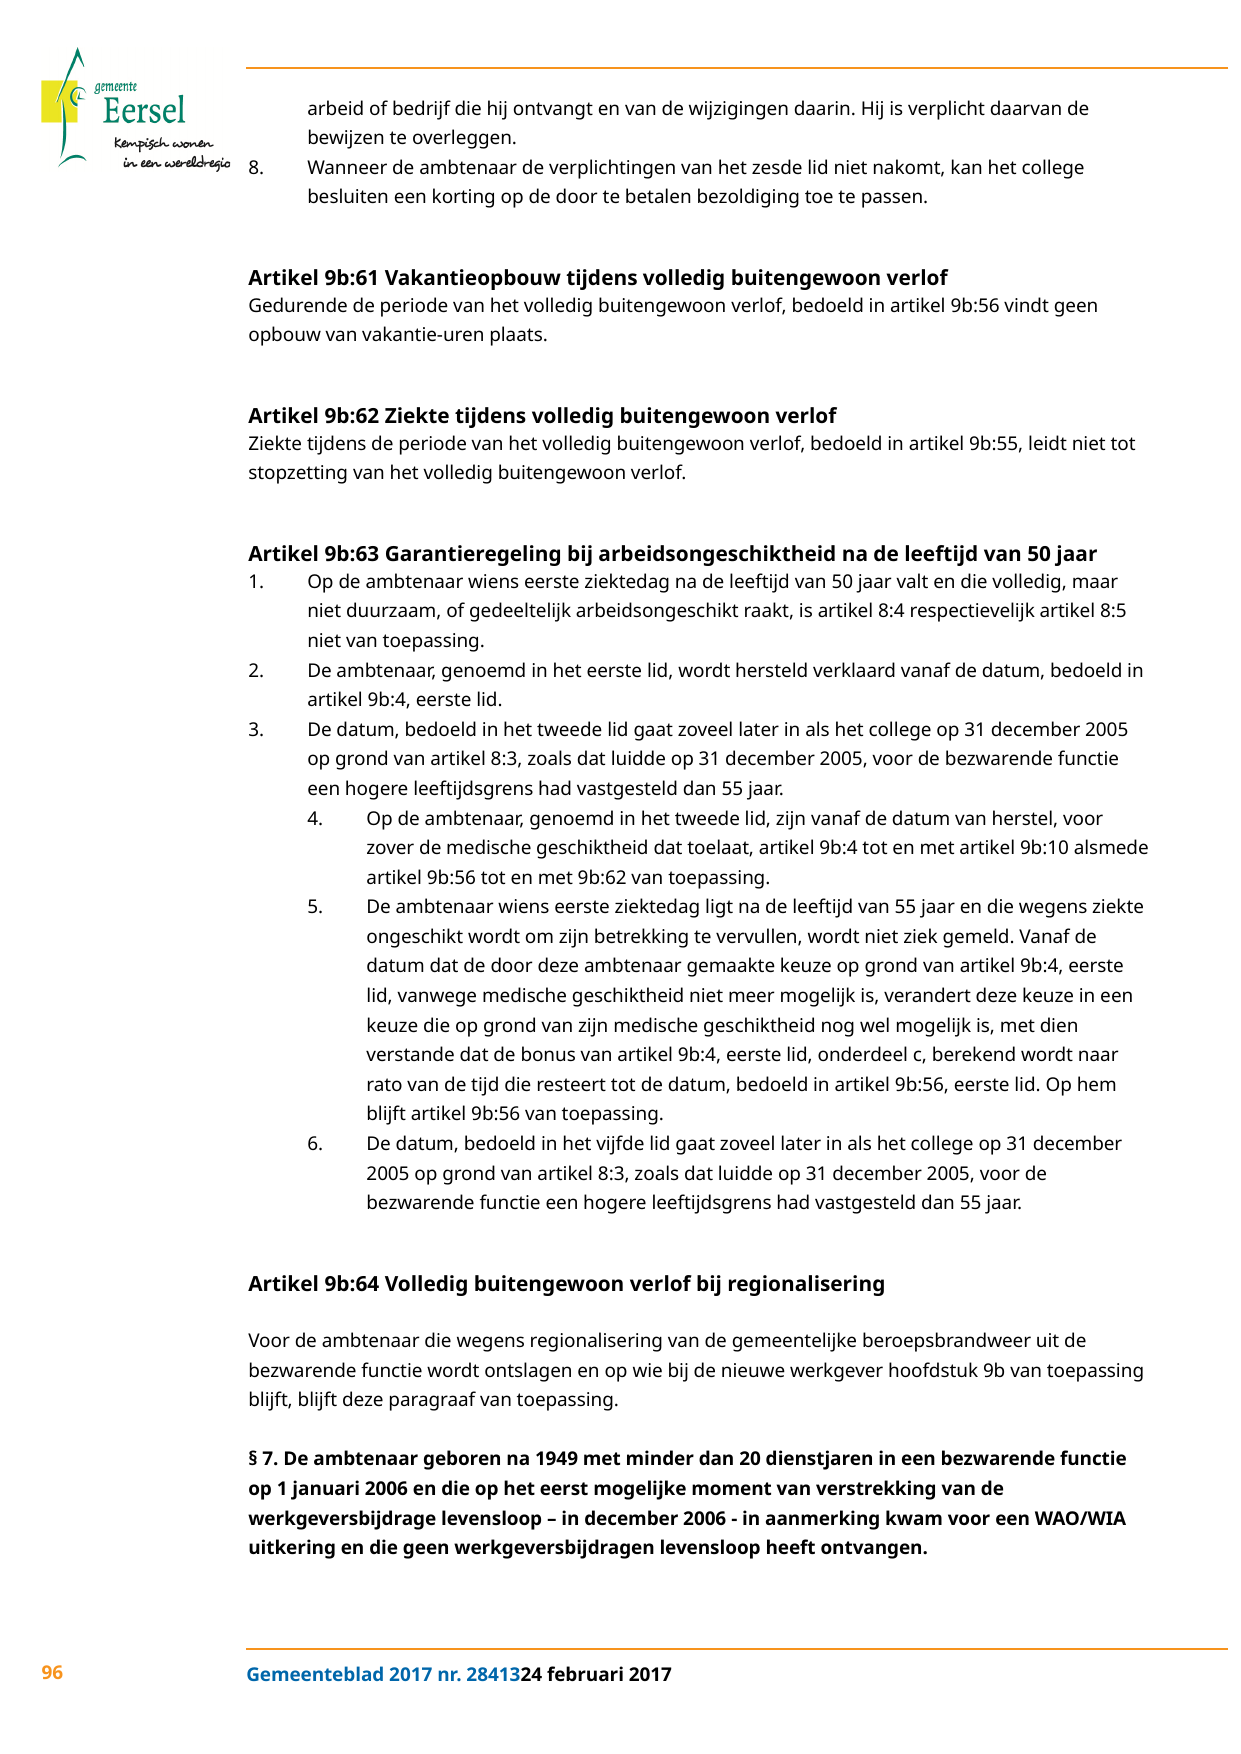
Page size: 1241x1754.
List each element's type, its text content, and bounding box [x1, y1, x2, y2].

text Gedurende de periode van het volledig buitengewoon verlof, bedoeld in artikel 9b:56 vindt geen opbouw van vakantie-uren plaats. [248, 292, 1152, 347]
list Op de ambtenaar, genoemd in het tweede lid, zijn vanaf de datum van herstel, voor zover de medische geschiktheid dat toelaat, artikel 9b:4 tot en met artikel 9b:10 alsmede artikel 9b:56 tot en met 9b:62 van toepassing. [307, 805, 1152, 889]
list De ambtenaar, genoemd in het eerste lid, wordt hersteld verklaard vanaf de datum, bedoeld in artikel 9b:4, eerste lid. [248, 657, 1152, 712]
list De ambtenaar wiens eerste ziektedag ligt na de leeftijd van 55 jaar en die wegens ziekte ongeschikt wordt om zijn betrekking te vervullen, wordt niet ziek gemeld. Vanaf de datum dat de door deze ambtenaar gemaakte keuze op grond van artikel 9b:4, eerste lid, vanwege medische geschiktheid niet meer mogelijk is, verandert deze keuze in een keuze die op grond van zijn medische geschiktheid nog wel mogelijk is, met dien verstande dat de bonus van artikel 9b:4, eerste lid, onderdeel c, berekend wordt naar rato van de tijd die resteert tot de datum, bedoeld in artikel 9b:56, eerste lid. Op hem blijft artikel 9b:56 van toepassing. [307, 893, 1152, 1126]
text Voor de ambtenaar die wegens regionalisering van de gemeentelijke beroepsbrandweer uit de bezwarende functie wordt ontslagen en op wie bij de nieuwe werkgever hoofdstuk 9b van toepassing blijft, blijft deze paragraaf van toepassing. [248, 1327, 1152, 1412]
text Artikel 9b:64 Volledig buitengewoon verlof bij regionalisering [248, 1269, 1152, 1298]
list Wanneer de ambtenaar de verplichtingen van het zesde lid niet nakomt, kan het college besluiten een korting op de door te betalen bezoldiging toe te passen. [248, 154, 1152, 209]
text Artikel 9b:63 Garantieregeling bij arbeidsongeschiktheid na de leeftijd van 50 jaar [248, 539, 1152, 568]
list arbeid of bedrijf die hij ontvangt en van de wijzigingen daarin. Hij is verplicht daarvan de bewijzen te overleggen. [248, 95, 1152, 150]
text Artikel 9b:62 Ziekte tijdens volledig buitengewoon verlof [248, 402, 1152, 430]
text Ziekte tijdens de periode van het volledig buitengewoon verlof, bedoeld in artikel 9b:55, leidt niet tot stopzetting van het volledig buitengewoon verlof. [248, 430, 1152, 485]
list Op de ambtenaar wiens eerste ziektedag na de leeftijd van 50 jaar valt en die volledig, maar niet duurzaam, of gedeeltelijk arbeidsongeschikt raakt, is artikel 8:4 respectievelijk artikel 8:5 niet van toepassing. [248, 568, 1152, 653]
picture [41, 47, 231, 172]
text § 7. De ambtenaar geboren na 1949 met minder dan 20 dienstjaren in een bezwarende functie op 1 januari 2006 en die op het eerst mogelijke moment van verstrekking van de werkgeversbijdrage levensloop – in december 2006 - in aanmerking kwam voor een WAO/WIA uitkering en die geen werkgeversbijdragen levensloop heeft ontvangen. [248, 1446, 1152, 1560]
list De datum, bedoeld in het tweede lid gaat zoveel later in als het college op 31 december 2005 op grond van artikel 8:3, zoals dat luidde op 31 december 2005, voor de bezwarende functie een hogere leeftijdsgrens had vastgesteld dan 55 jaar. [248, 716, 1152, 801]
text Artikel 9b:61 Vakantieopbouw tijdens volledig buitengewoon verlof [248, 263, 1152, 292]
list De datum, bedoeld in het vijfde lid gaat zoveel later in als het college op 31 december 2005 op grond van artikel 8:3, zoals dat luidde op 31 december 2005, voor de bezwarende functie een hogere leeftijdsgrens had vastgesteld dan 55 jaar. [307, 1130, 1152, 1215]
